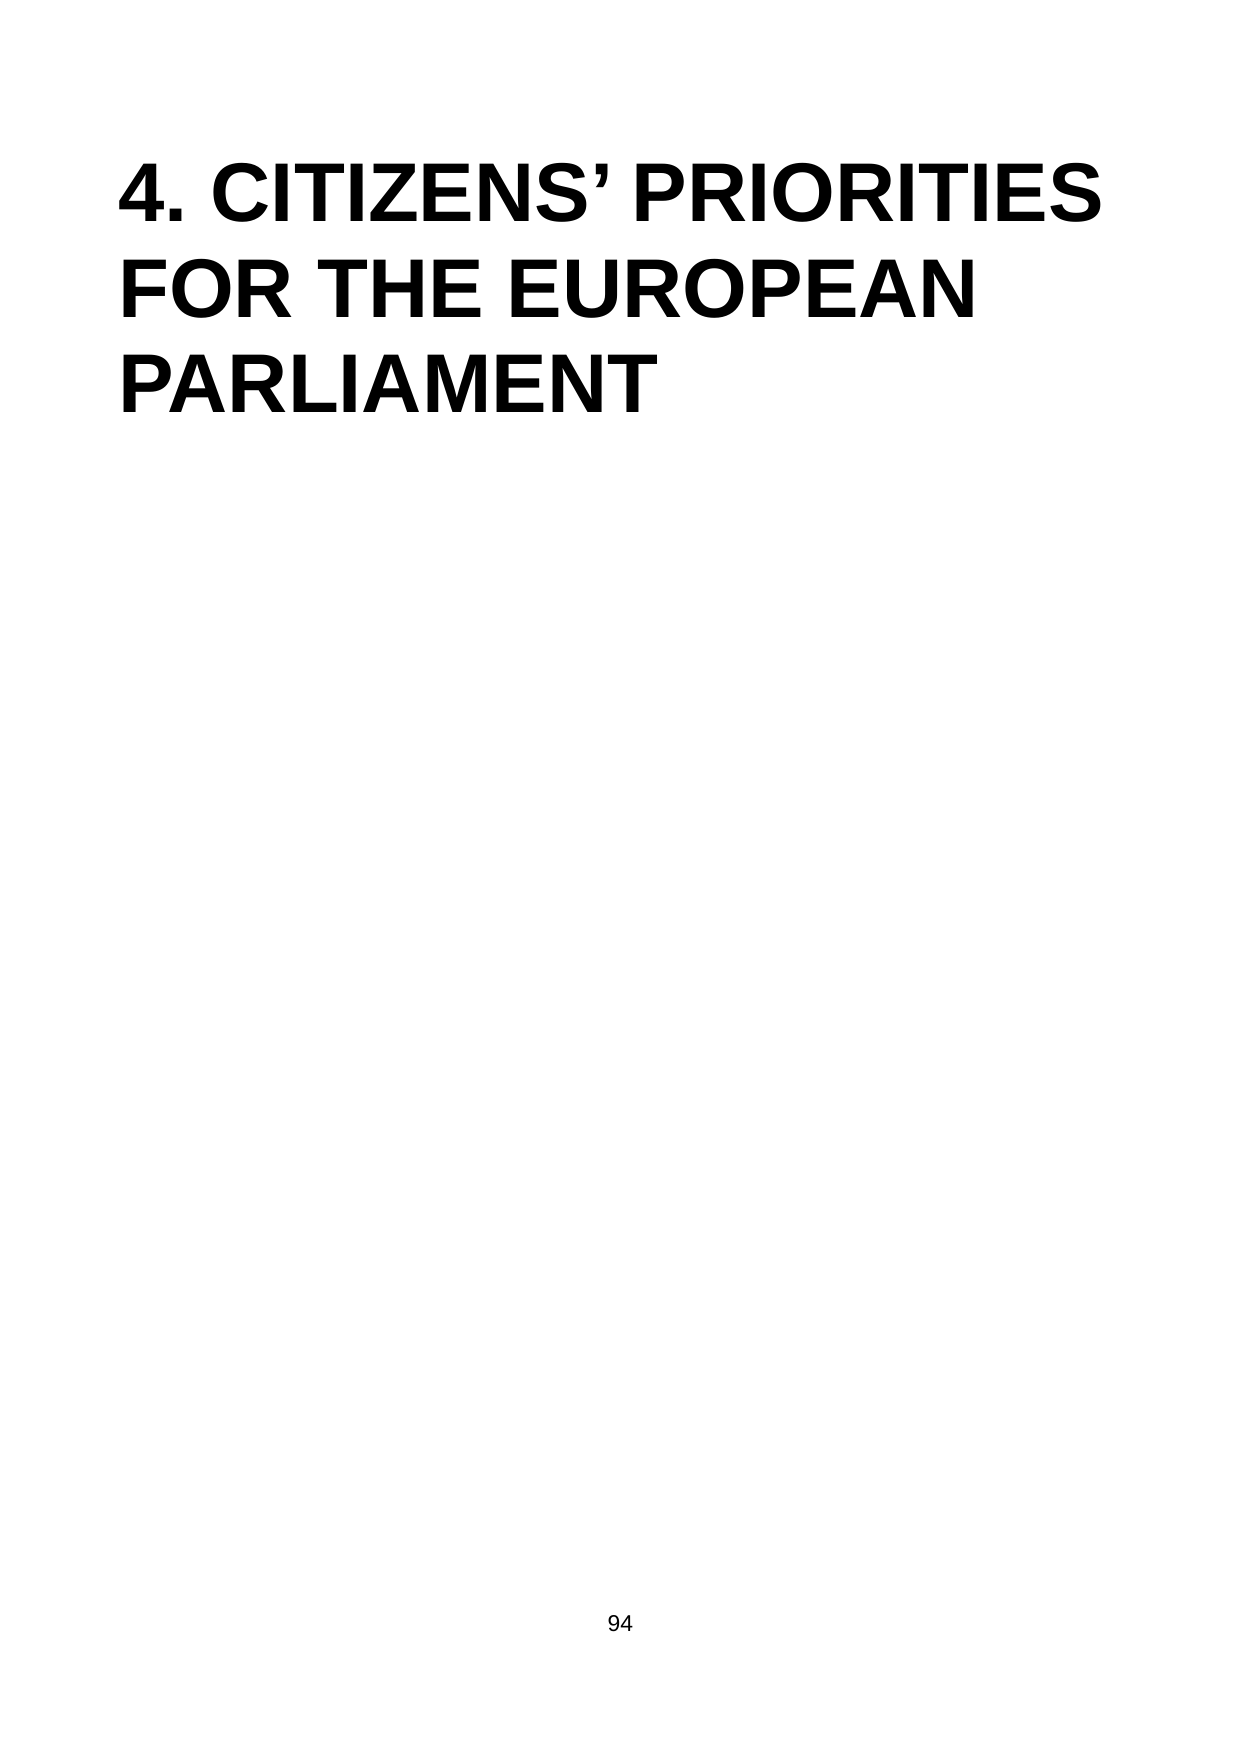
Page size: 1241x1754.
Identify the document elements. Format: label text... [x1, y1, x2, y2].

text 4. CITIZENS’ PRIORITIES FOR THE EUROPEAN PARLIAMENT [118, 143, 1122, 431]
